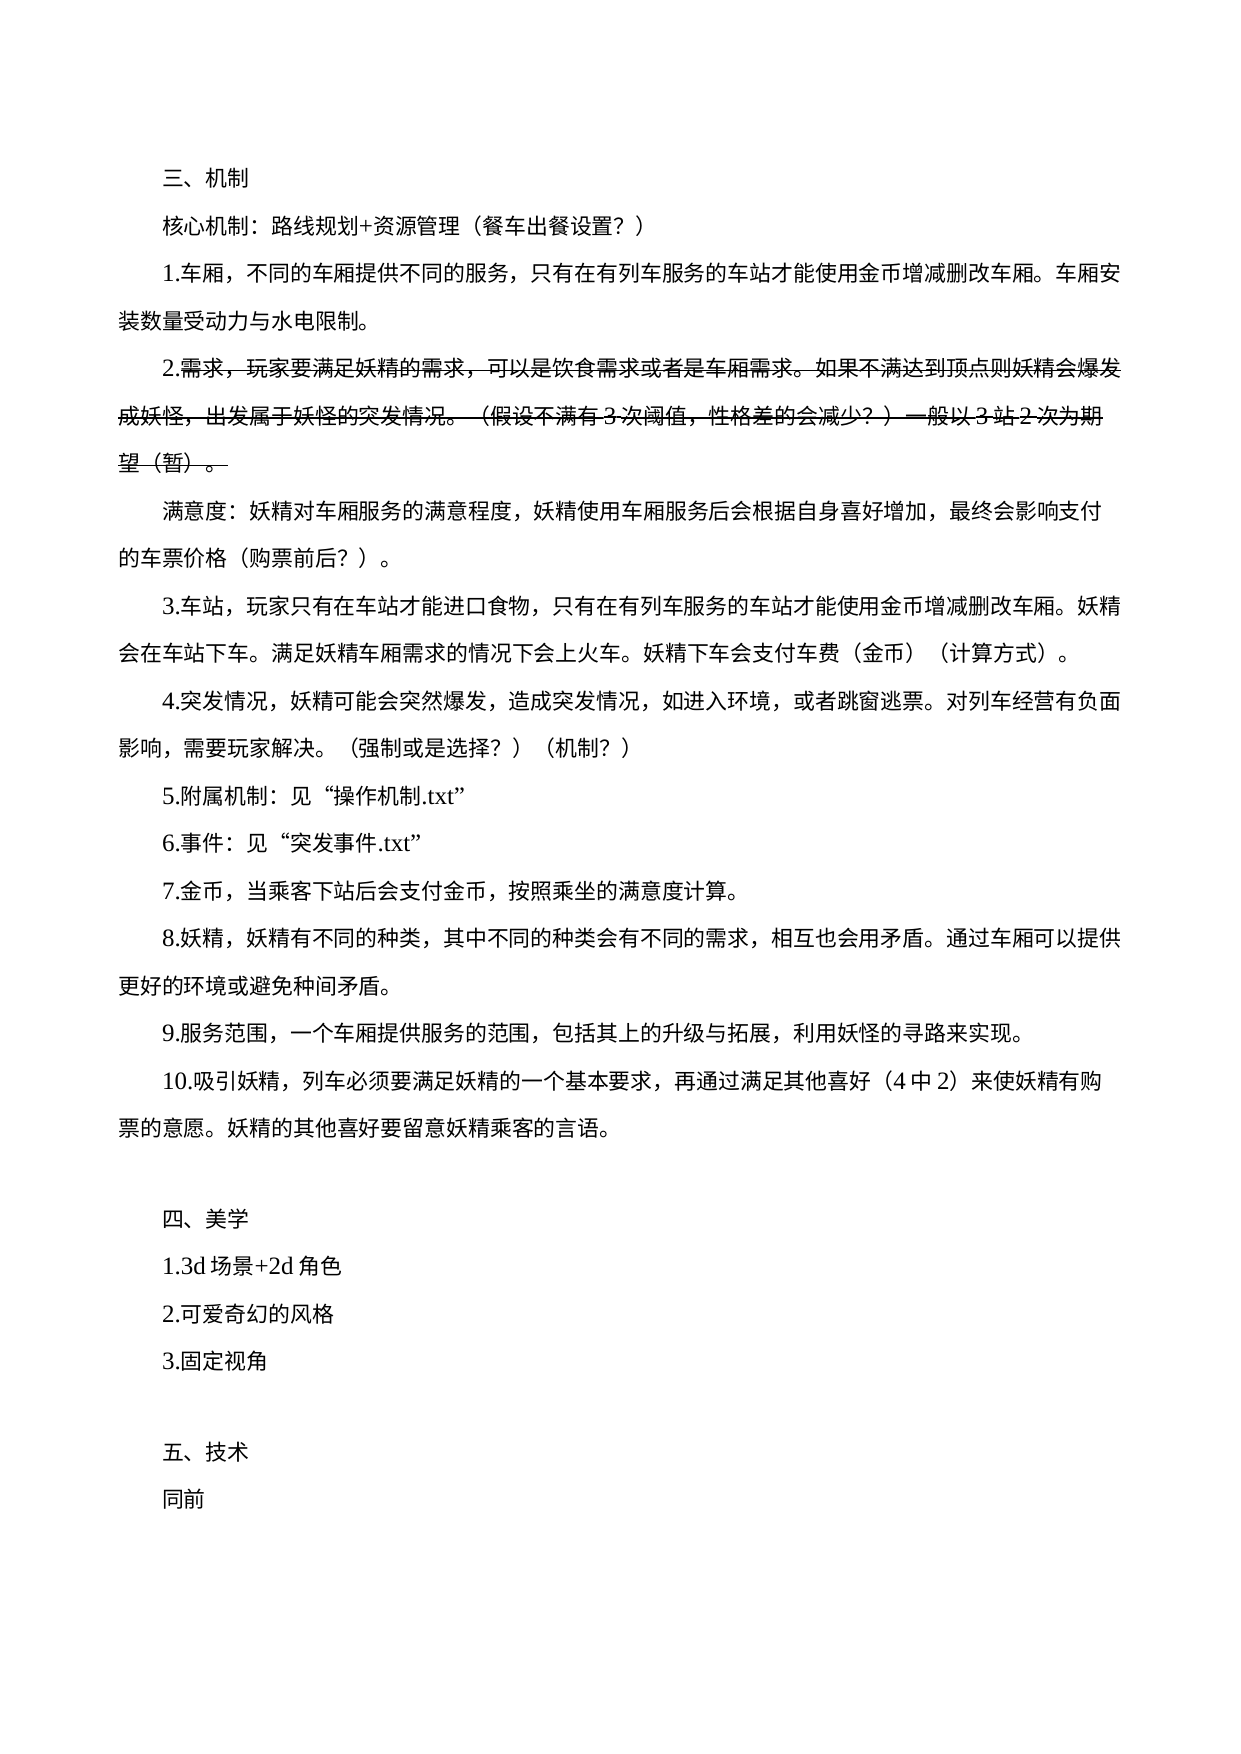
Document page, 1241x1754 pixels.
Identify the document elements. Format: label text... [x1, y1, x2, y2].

text 10.吸引妖精，列车必须要满足妖精的一个基本要求，再通过满足其他喜好（4中2）来使妖精有购票的意愿。妖精的其他喜好要留意妖精乘客的言语。 [118, 1064, 1122, 1143]
text 2.可爱奇幻的风格 [118, 1297, 1122, 1328]
text 同前 [118, 1482, 1122, 1514]
text 4.突发情况，妖精可能会突然爆发，造成突发情况，如进入环境，或者跳窗逃票。对列车经营有负面影响，需要玩家解决。（强制或是选择？）（机制？） [118, 684, 1122, 763]
text 三、机制 [118, 161, 1122, 193]
text 满意度：妖精对车厢服务的满意程度，妖精使用车厢服务后会根据自身喜好增加，最终会影响支付的车票价格（购票前后？）。 [118, 494, 1122, 573]
text 9.服务范围，一个车厢提供服务的范围，包括其上的升级与拓展，利用妖怪的寻路来实现。 [118, 1016, 1122, 1048]
text 1.3d场景+2d角色 [118, 1249, 1122, 1281]
text 5.附属机制：见“操作机制.txt” [118, 779, 1122, 810]
text 2.需求，玩家要满足妖精的需求，可以是饮食需求或者是车厢需求。如果不满达到顶点则妖精会爆发成妖怪，出发属于妖怪的突发情况。（假设不满有3次阈值，性格差的会减少？）一般以3站2次为期望（暂）。 [118, 351, 1122, 478]
text 8.妖精，妖精有不同的种类，其中不同的种类会有不同的需求，相互也会用矛盾。通过车厢可以提供更好的环境或避免种间矛盾。 [118, 921, 1122, 1000]
text 四、美学 [118, 1202, 1122, 1233]
text 6.事件：见“突发事件.txt” [118, 826, 1122, 858]
text 3.车站，玩家只有在车站才能进口食物，只有在有列车服务的车站才能使用金币增减删改车厢。妖精会在车站下车。满足妖精车厢需求的情况下会上火车。妖精下车会支付车费（金币）（计算方式）。 [118, 589, 1122, 668]
text 7.金币，当乘客下站后会支付金币，按照乘坐的满意度计算。 [118, 874, 1122, 905]
text 五、技术 [118, 1435, 1122, 1467]
text 3.固定视角 [118, 1344, 1122, 1376]
text 核心机制：路线规划+资源管理（餐车出餐设置？） [118, 209, 1122, 240]
text 1.车厢，不同的车厢提供不同的服务，只有在有列车服务的车站才能使用金币增减删改车厢。车厢安装数量受动力与水电限制。 [118, 256, 1122, 335]
